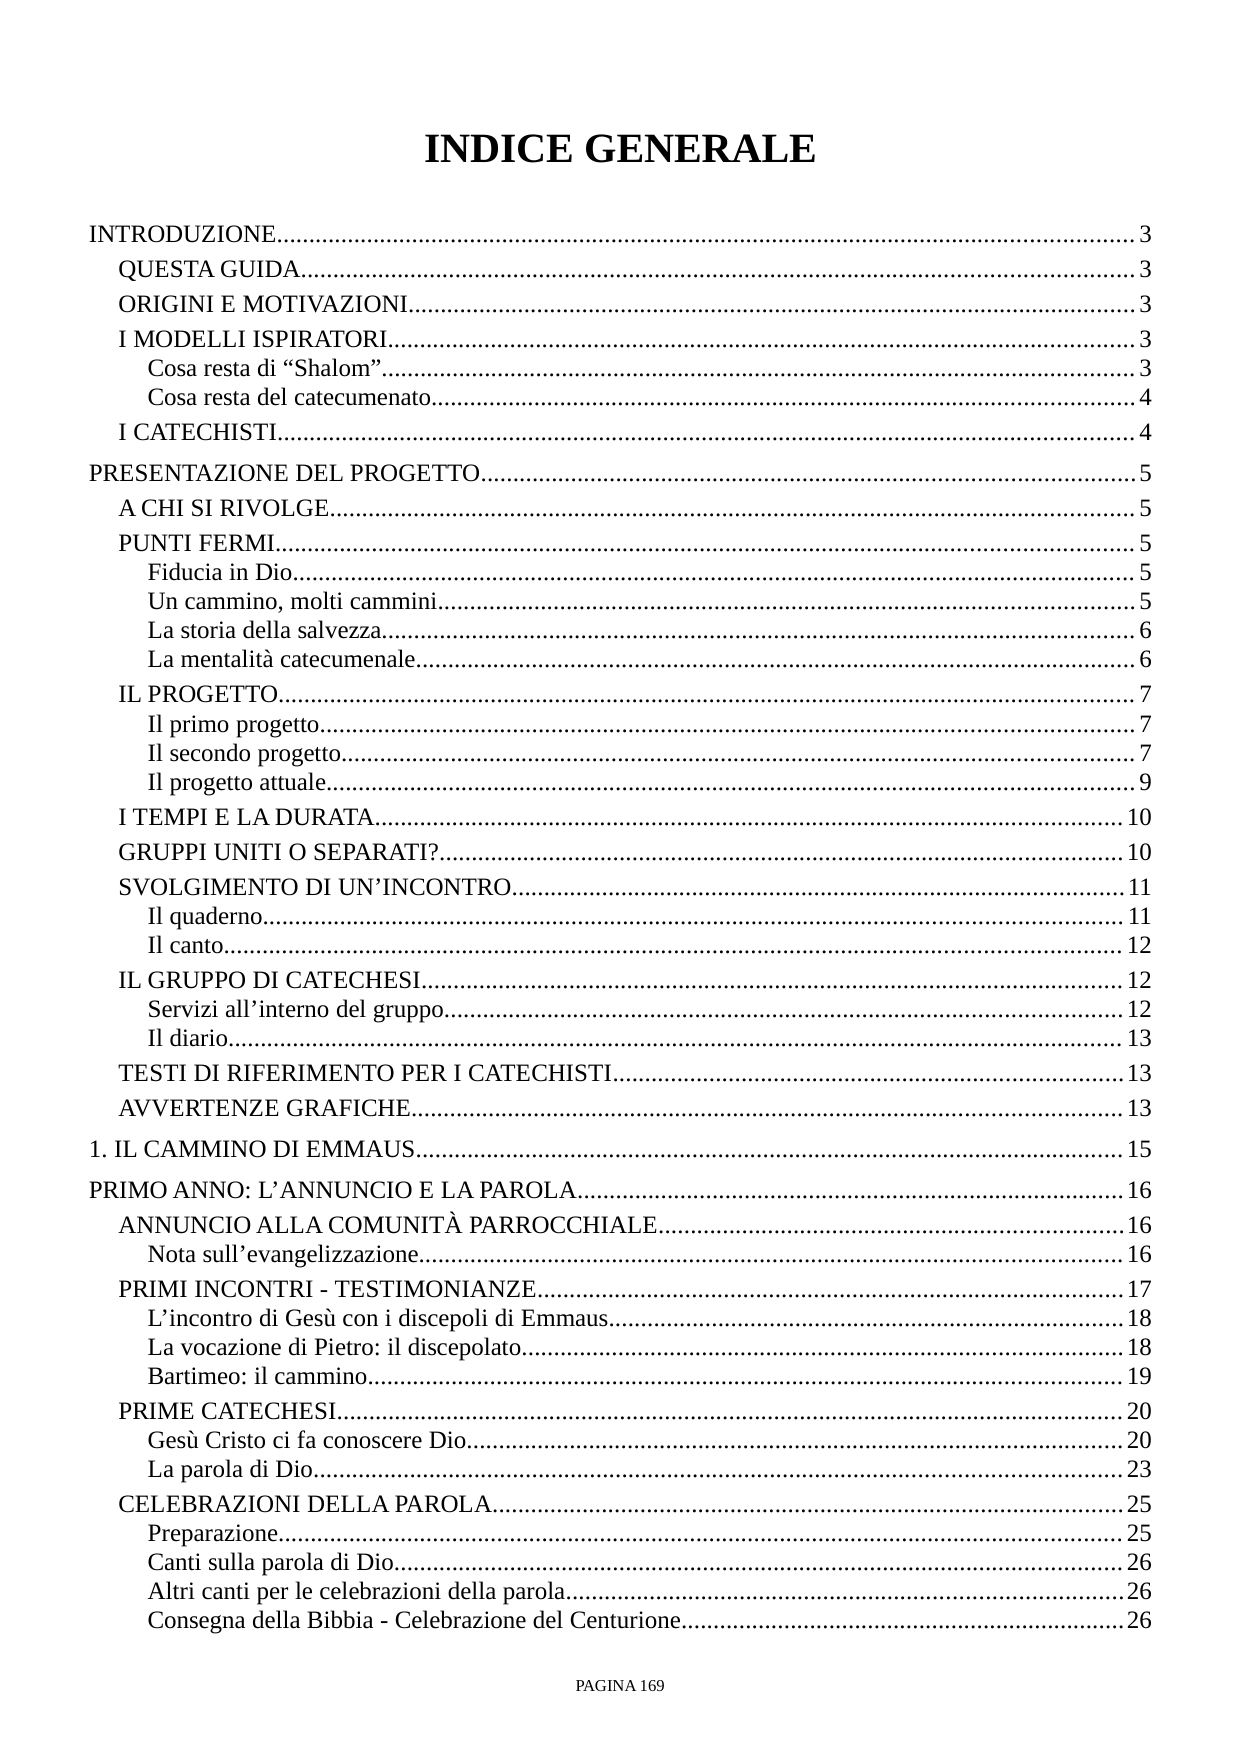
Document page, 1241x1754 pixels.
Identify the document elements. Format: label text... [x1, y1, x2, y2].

text Il canto 12 [147, 930, 1152, 959]
text A CHI SI RIVOLGE 5 [118, 493, 1152, 522]
text Bartimeo: il cammino 19 [147, 1361, 1152, 1390]
text Preparazione 25 [147, 1518, 1152, 1547]
text ANNUNCIO ALLA COMUNITÀ PARROCCHIALE 16 [118, 1209, 1152, 1238]
text GRUPPI UNITI O SEPARATI? 10 [118, 837, 1152, 866]
subtitle PRESENTAZIONE DEL PROGETTO 5 [88, 458, 1152, 487]
text CELEBRAZIONI DELLA PAROLA 25 [118, 1489, 1152, 1518]
text Cosa resta del catecumenato 4 [147, 382, 1152, 411]
subtitle PRIMO ANNO: L’ANNUNCIO E LA PAROLA 16 [88, 1174, 1152, 1203]
text La parola di Dio 23 [147, 1454, 1152, 1483]
text Il diario 13 [147, 1023, 1152, 1052]
text PUNTI FERMI 5 [118, 528, 1152, 557]
text L’incontro di Gesù con i discepoli di Emmaus 18 [147, 1303, 1152, 1332]
text I TEMPI E LA DURATA 10 [118, 802, 1152, 831]
text IL GRUPPO DI CATECHESI 12 [118, 965, 1152, 994]
text Il quaderno 11 [147, 901, 1152, 930]
text Servizi all’interno del gruppo 12 [147, 994, 1152, 1023]
text La storia della salvezza 6 [147, 615, 1152, 644]
text La vocazione di Pietro: il discepolato 18 [147, 1332, 1152, 1361]
text Il secondo progetto 7 [147, 737, 1152, 767]
text La mentalità catecumenale 6 [147, 644, 1152, 673]
text TESTI DI RIFERIMENTO PER I CATECHISTI 13 [118, 1058, 1152, 1087]
text Il progetto attuale 9 [147, 767, 1152, 796]
subtitle INTRODUZIONE 3 [88, 219, 1152, 248]
text AVVERTENZE GRAFICHE 13 [118, 1093, 1152, 1122]
text SVOLGIMENTO DI UN’INCONTRO 11 [118, 872, 1152, 901]
text ORIGINI E MOTIVAZIONI 3 [118, 289, 1152, 318]
text PRIME CATECHESI 20 [118, 1396, 1152, 1425]
text Un cammino, molti cammini 5 [147, 586, 1152, 615]
text PRIMI INCONTRI - TESTIMONIANZE 17 [118, 1273, 1152, 1303]
subtitle Indice generale [88, 124, 1152, 172]
text I MODELLI ISPIRATORI 3 [118, 324, 1152, 353]
text Cosa resta di “Shalom” 3 [147, 353, 1152, 382]
text Nota sull’evangelizzazione 16 [147, 1238, 1152, 1268]
text Il primo progetto 7 [147, 708, 1152, 737]
text Fiducia in Dio 5 [147, 557, 1152, 586]
subtitle 1. IL CAMMINO DI EMMAUS 15 [88, 1134, 1152, 1163]
text Altri canti per le celebrazioni della parola 26 [147, 1576, 1152, 1605]
text I CATECHISTI 4 [118, 417, 1152, 446]
text Gesù Cristo ci fa conoscere Dio 20 [147, 1425, 1152, 1454]
text QUESTA GUIDA 3 [118, 254, 1152, 283]
text Canti sulla parola di Dio 26 [147, 1547, 1152, 1576]
text IL PROGETTO 7 [118, 679, 1152, 708]
text Consegna della Bibbia - Celebrazione del Centurione 26 [147, 1605, 1152, 1634]
